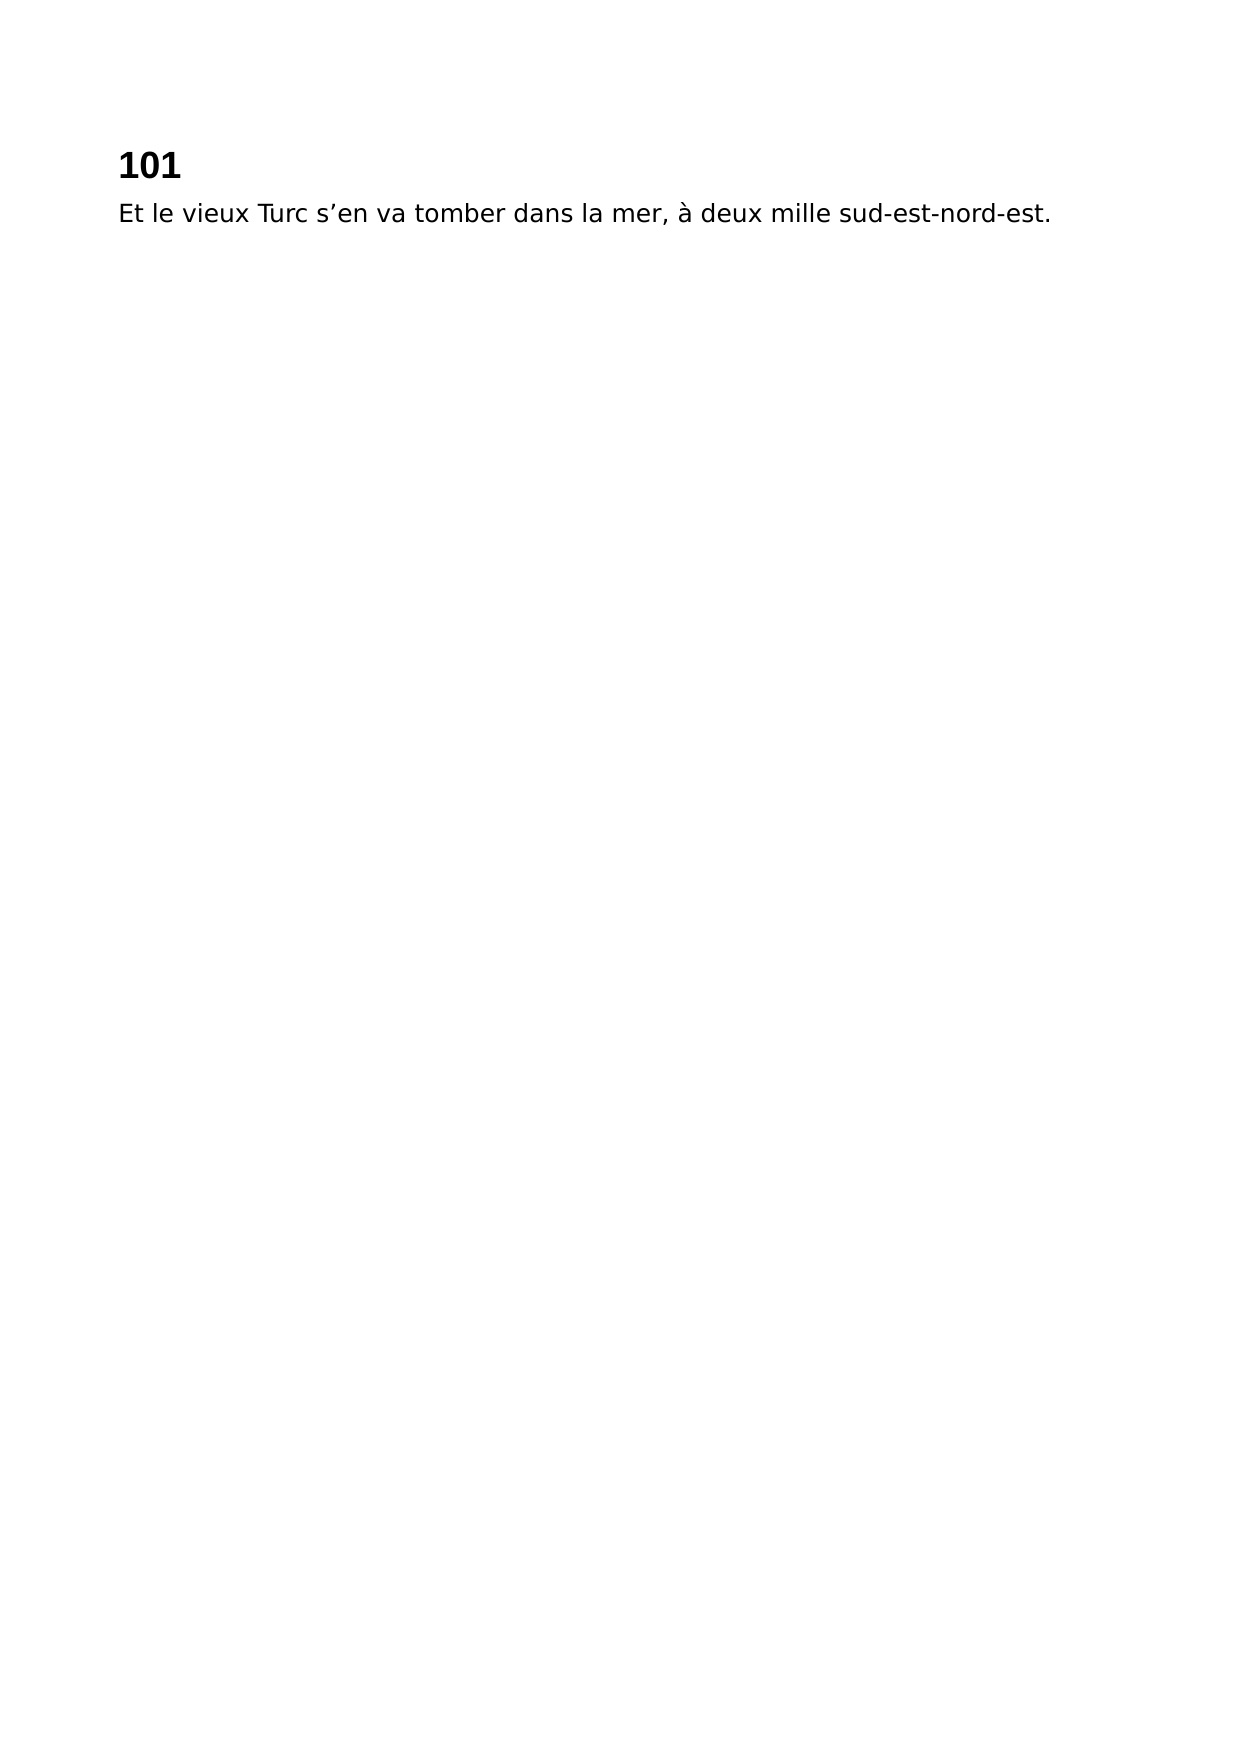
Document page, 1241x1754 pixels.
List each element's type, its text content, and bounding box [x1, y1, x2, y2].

subtitle 101 [118, 143, 1122, 187]
text Et le vieux Turc s’en va tomber dans la mer, à deux mille sud-est-nord-est. [118, 199, 1122, 228]
